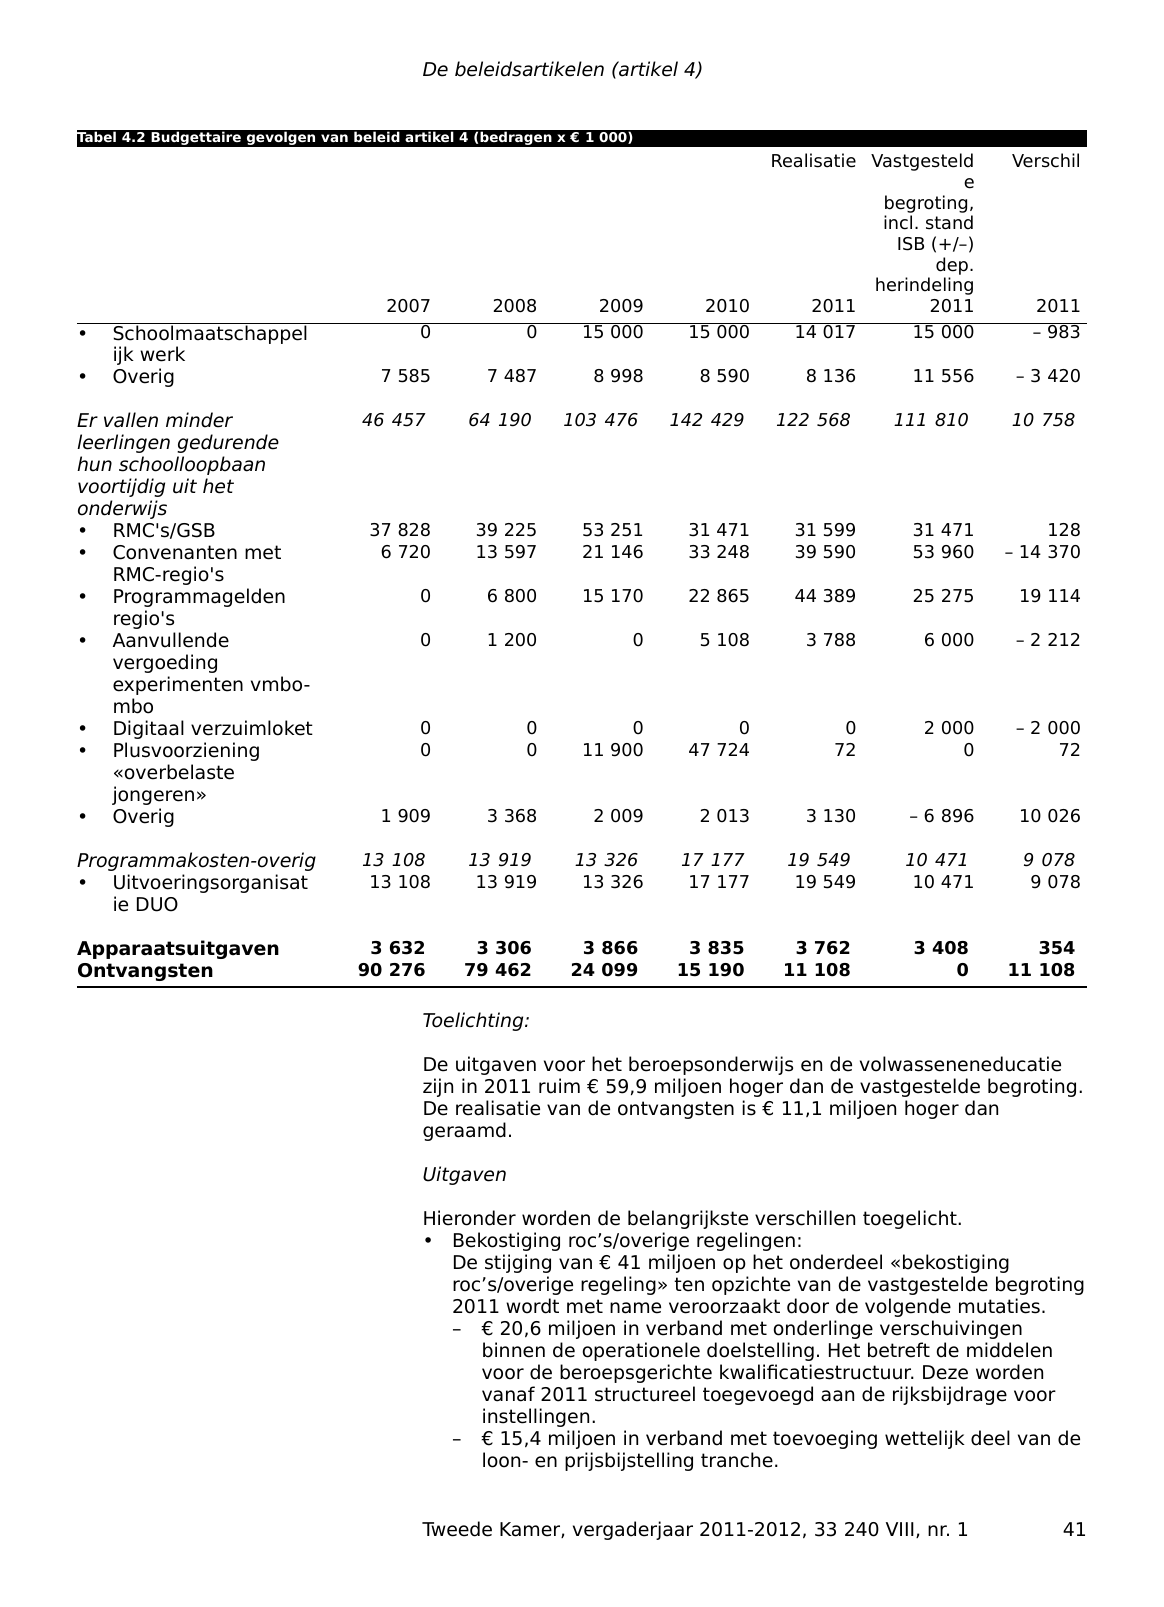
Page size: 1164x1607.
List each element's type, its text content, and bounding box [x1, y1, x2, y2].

table_cell [862, 388, 980, 410]
table_cell 5 108 [650, 630, 756, 718]
table_cell [437, 147, 543, 296]
table_cell [543, 828, 649, 850]
table_cell Overig [106, 366, 319, 388]
table_cell [106, 388, 319, 410]
table_cell 21 146 [543, 542, 649, 586]
table_cell 103 476 [543, 410, 649, 520]
table_cell 90 276 [319, 960, 437, 986]
table_cell 3 835 [650, 938, 756, 960]
table_cell Realisatie [756, 147, 862, 296]
table_cell 15 000 [543, 324, 649, 366]
table_cell 39 225 [437, 520, 543, 542]
table_cell 17 177 [650, 850, 756, 872]
table_cell 0 [862, 740, 980, 806]
table_cell 72 [980, 740, 1087, 806]
text – € 15,4 miljoen in verband met toevoeging wettelijk deel van de loon- en prijsbijstelling tranche. [452, 1428, 1087, 1472]
table_cell 1 909 [319, 806, 437, 828]
table_cell 0 [543, 630, 649, 718]
table_cell 0 [319, 324, 437, 366]
table_cell 6 000 [862, 630, 980, 718]
table_cell 122 568 [756, 410, 862, 520]
table_cell [437, 388, 543, 410]
table_cell 13 326 [543, 850, 649, 872]
table_cell 7 585 [319, 366, 437, 388]
table_cell 15 000 [862, 324, 980, 366]
table_cell 0 [319, 740, 437, 806]
table_cell 0 [437, 324, 543, 366]
table_cell 44 389 [756, 586, 862, 630]
table_cell • [77, 542, 106, 586]
table_cell [650, 828, 756, 850]
text De stijging van € 41 miljoen op het onderdeel «bekostiging roc’s/overige regeling» ten opzichte van de vastgestelde begroting 2011 wordt met name veroorzaakt door de volgende mutaties. [452, 1252, 1087, 1318]
table_cell 2007 [319, 296, 437, 322]
table_cell • [77, 520, 106, 542]
table_cell [650, 916, 756, 938]
table_cell 19 114 [980, 586, 1087, 630]
table_cell 33 248 [650, 542, 756, 586]
table_cell • [77, 630, 106, 718]
table_cell [77, 828, 106, 850]
table_cell 0 [319, 718, 437, 740]
table_cell 13 597 [437, 542, 543, 586]
table_cell 31 599 [756, 520, 862, 542]
table_cell [650, 388, 756, 410]
table_cell 0 [319, 630, 437, 718]
table_cell 354 [980, 938, 1087, 960]
table_cell 3 368 [437, 806, 543, 828]
table_cell [319, 147, 437, 296]
table_cell 46 457 [319, 410, 437, 520]
table_cell [543, 147, 649, 296]
table_cell 2010 [650, 296, 756, 322]
table_cell [106, 916, 319, 938]
table_cell [77, 388, 106, 410]
table_cell 8 136 [756, 366, 862, 388]
text – € 20,6 miljoen in verband met onderlinge verschuivingen binnen de operationele doelstelling. Het betreft de middelen voor de beroepsgerichte kwalificatiestructuur. Deze worden vanaf 2011 structureel toegevoegd aan de rijksbijdrage voor instellingen. [452, 1318, 1087, 1428]
table_cell 19 549 [756, 872, 862, 916]
table_cell 1 200 [437, 630, 543, 718]
table_cell Schoolmaatschappelijk werk [106, 324, 319, 366]
subtitle Uitgaven [422, 1164, 1087, 1186]
table_cell 10 026 [980, 806, 1087, 828]
table_cell 9 078 [980, 872, 1087, 916]
table_cell 8 998 [543, 366, 649, 388]
table_cell Programmagelden regio's [106, 586, 319, 630]
table_cell Vastgestelde begroting, incl. stand ISB (+/–) dep. herindeling [862, 147, 980, 296]
table_cell – 14 370 [980, 542, 1087, 586]
table_cell 15 000 [650, 324, 756, 366]
table_cell 2 013 [650, 806, 756, 828]
table_cell [756, 916, 862, 938]
table_cell 13 108 [319, 872, 437, 916]
table_cell 0 [756, 718, 862, 740]
table_cell Programmakosten-overig [77, 850, 319, 872]
table_cell • [77, 586, 106, 630]
table_cell Plusvoorziening «overbelaste jongeren» [106, 740, 319, 806]
table_cell [77, 147, 106, 296]
table_cell 31 471 [862, 520, 980, 542]
table_cell [862, 828, 980, 850]
table_cell [980, 916, 1087, 938]
table_cell Ontvangsten [77, 960, 319, 986]
table_cell 6 800 [437, 586, 543, 630]
table_cell [543, 388, 649, 410]
table_cell • [77, 872, 106, 916]
table_cell 2011 [756, 296, 862, 322]
table_cell • [77, 806, 106, 828]
table_header Tabel 4.2 Budgettaire gevolgen van beleid artikel 4 (bedragen x € 1 000) [77, 130, 1087, 146]
table_cell 13 108 [319, 850, 437, 872]
table_cell [862, 916, 980, 938]
table_cell – 3 420 [980, 366, 1087, 388]
table_cell 0 [650, 718, 756, 740]
table_cell 111 810 [862, 410, 980, 520]
table_cell [77, 296, 106, 322]
table_cell [650, 147, 756, 296]
table_cell 31 471 [650, 520, 756, 542]
table_cell 3 306 [437, 938, 543, 960]
table_cell 19 549 [756, 850, 862, 872]
table_cell 14 017 [756, 324, 862, 366]
table_cell 2 009 [543, 806, 649, 828]
table_cell 10 471 [862, 872, 980, 916]
table_cell 13 919 [437, 872, 543, 916]
table_cell 53 960 [862, 542, 980, 586]
table_cell 3 762 [756, 938, 862, 960]
table_cell [106, 828, 319, 850]
table_cell [319, 828, 437, 850]
table_cell 9 078 [980, 850, 1087, 872]
table_cell – 2 212 [980, 630, 1087, 718]
table_cell 10 471 [862, 850, 980, 872]
table_cell 0 [437, 740, 543, 806]
table_cell 3 130 [756, 806, 862, 828]
table_cell 7 487 [437, 366, 543, 388]
table_cell RMC's/GSB [106, 520, 319, 542]
table_cell 0 [543, 718, 649, 740]
table_cell • [77, 718, 106, 740]
table_cell 47 724 [650, 740, 756, 806]
table_cell 37 828 [319, 520, 437, 542]
table_cell 142 429 [650, 410, 756, 520]
table_cell [980, 828, 1087, 850]
table_cell 25 275 [862, 586, 980, 630]
table_cell 79 462 [437, 960, 543, 986]
table_cell [756, 828, 862, 850]
table_cell 8 590 [650, 366, 756, 388]
table_cell 10 758 [980, 410, 1087, 520]
table_cell 128 [980, 520, 1087, 542]
table_cell Apparaatsuitgaven [77, 938, 319, 960]
table_cell 72 [756, 740, 862, 806]
text Hieronder worden de belangrijkste verschillen toegelicht. [422, 1208, 1087, 1230]
table_cell 13 919 [437, 850, 543, 872]
table_cell Convenanten met RMC-regio's [106, 542, 319, 586]
table_cell 13 326 [543, 872, 649, 916]
table_cell 11 108 [756, 960, 862, 986]
table_cell [437, 916, 543, 938]
table_cell Verschil [980, 147, 1087, 296]
table_cell 3 408 [862, 938, 980, 960]
table_cell [319, 388, 437, 410]
table_cell 11 556 [862, 366, 980, 388]
table_cell [756, 388, 862, 410]
table_cell Overig [106, 806, 319, 828]
table_cell – 2 000 [980, 718, 1087, 740]
table_cell 2011 [980, 296, 1087, 322]
table_cell [319, 916, 437, 938]
table_cell 11 108 [980, 960, 1087, 986]
table_cell [77, 916, 106, 938]
table_cell [106, 147, 319, 296]
table_cell 24 099 [543, 960, 649, 986]
table_cell 2 000 [862, 718, 980, 740]
table_cell 15 190 [650, 960, 756, 986]
table_cell Aanvullende vergoeding experimenten vmbo-mbo [106, 630, 319, 718]
table_cell 2009 [543, 296, 649, 322]
subtitle Toelichting: [422, 1010, 1087, 1032]
table_cell 22 865 [650, 586, 756, 630]
text De uitgaven voor het beroepsonderwijs en de volwasseneneducatie zijn in 2011 ruim € 59,9 miljoen hoger dan de vastgestelde begroting. De realisatie van de ontvangsten is € 11,1 miljoen hoger dan geraamd. [422, 1054, 1087, 1142]
table_cell [106, 296, 319, 322]
table_cell 6 720 [319, 542, 437, 586]
table_cell – 983 [980, 324, 1087, 366]
table_cell 0 [437, 718, 543, 740]
table_cell 2011 [862, 296, 980, 322]
table_cell Digitaal verzuimloket [106, 718, 319, 740]
table_cell 53 251 [543, 520, 649, 542]
text • Bekostiging roc’s/overige regelingen: [422, 1230, 1087, 1252]
table_cell 0 [862, 960, 980, 986]
table_cell 3 788 [756, 630, 862, 718]
table_cell 39 590 [756, 542, 862, 586]
table_cell 0 [319, 586, 437, 630]
table_cell [437, 828, 543, 850]
table_cell – 6 896 [862, 806, 980, 828]
table_cell [543, 916, 649, 938]
table_cell Er vallen minder leerlingen gedurende hun schoolloopbaan voortijdig uit het onderwijs [77, 410, 319, 520]
table_cell 3 632 [319, 938, 437, 960]
table_cell Uitvoeringsorganisatie DUO [106, 872, 319, 916]
table_cell • [77, 366, 106, 388]
table_cell • [77, 324, 106, 366]
table_cell 3 866 [543, 938, 649, 960]
table_cell • [77, 740, 106, 806]
table_cell 11 900 [543, 740, 649, 806]
table_cell [980, 388, 1087, 410]
table_cell 17 177 [650, 872, 756, 916]
table_cell 64 190 [437, 410, 543, 520]
table_cell 15 170 [543, 586, 649, 630]
table_cell 2008 [437, 296, 543, 322]
